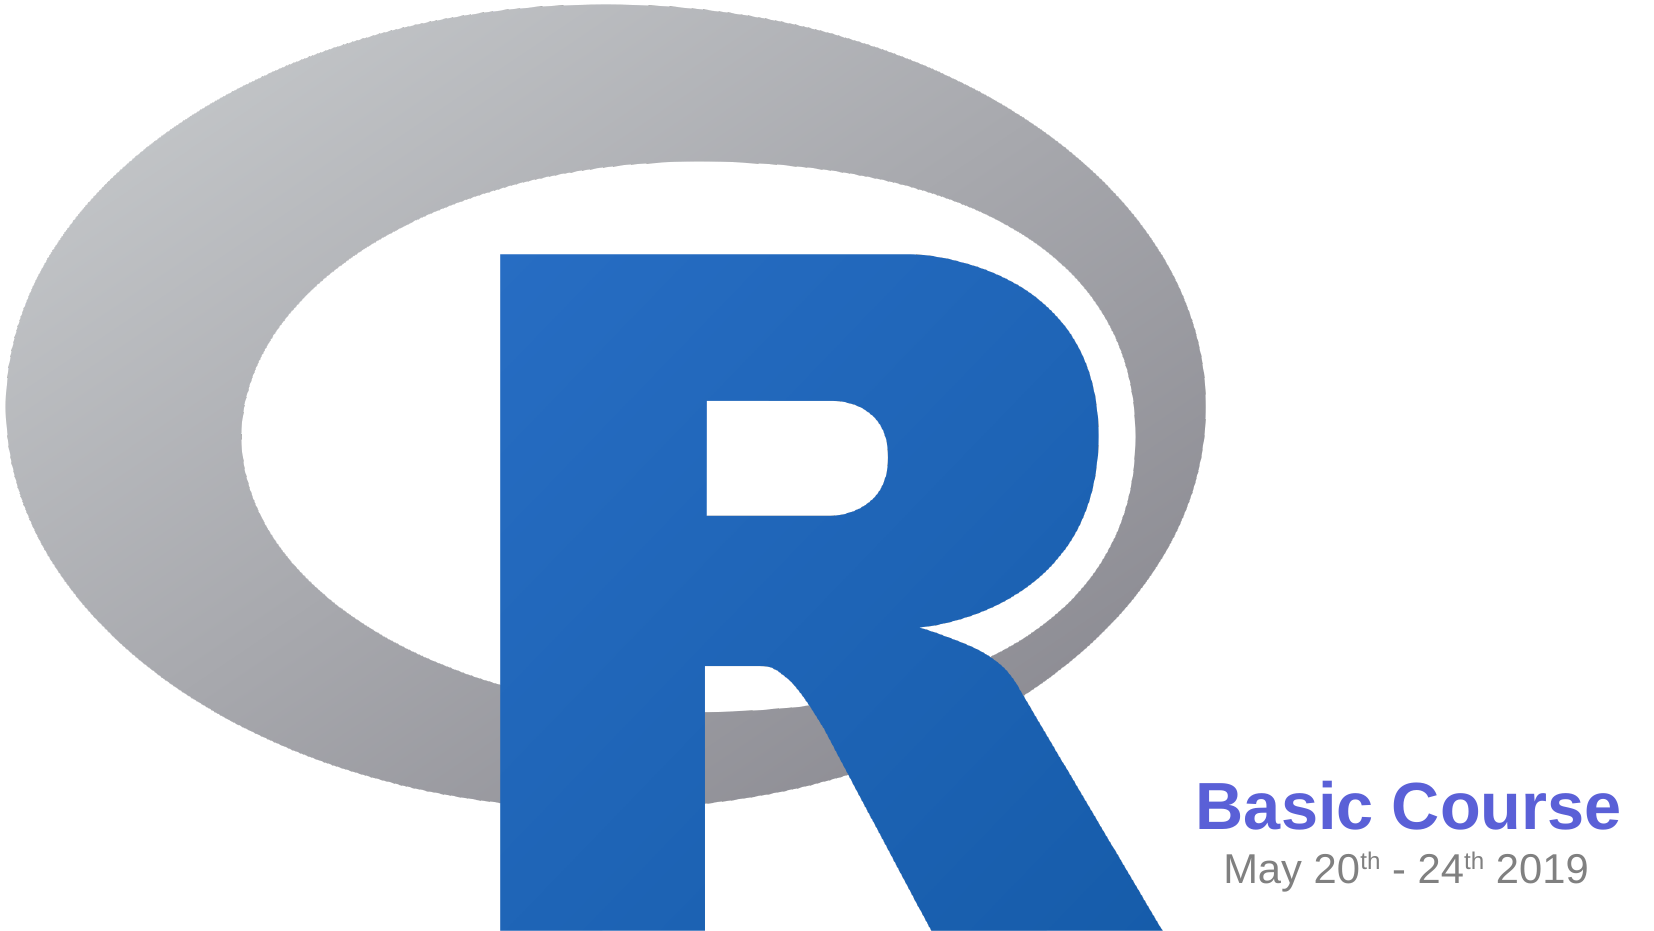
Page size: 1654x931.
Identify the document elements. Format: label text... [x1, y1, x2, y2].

text_box May 20th - 24th 2019 [1208, 851, 1616, 902]
picture [4, 0, 1209, 931]
text_box Basic Course [1181, 761, 1654, 851]
